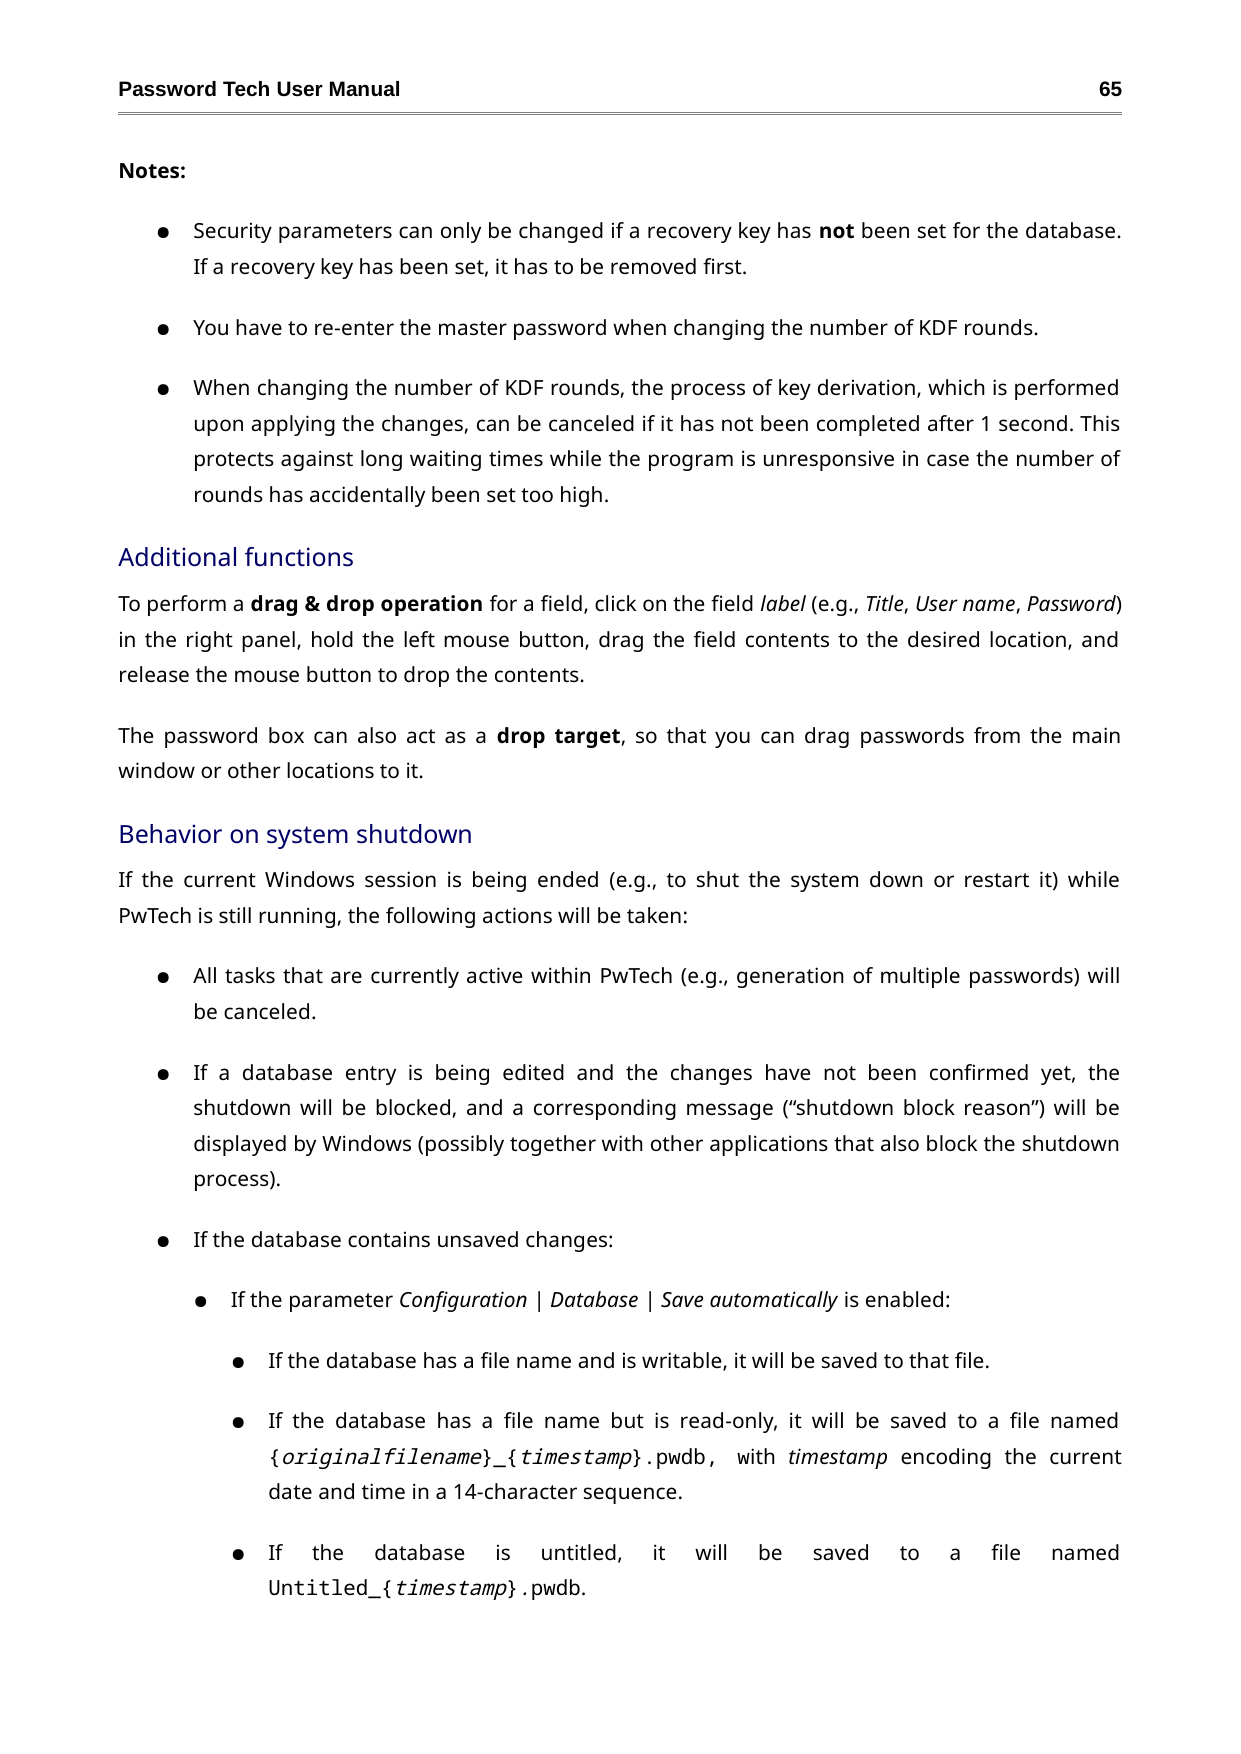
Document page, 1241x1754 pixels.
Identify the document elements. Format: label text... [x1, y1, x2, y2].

list Security parameters can only be changed if a recovery key has not been set for the database. If a recovery key has been set, it has to be removed first. [156, 216, 1122, 281]
list All tasks that are currently active within PwTech (e.g., generation of multiple passwords) will be canceled. [156, 961, 1122, 1026]
list If the database is untitled, it will be saved to a file named Untitled_{timestamp}.pwdb. [231, 1538, 1122, 1602]
list When changing the number of KDF rounds, the process of key derivation, which is performed upon applying the changes, can be canceled if it has not been completed after 1 second. This protects against long waiting times while the program is unresponsive in case the number of rounds has accidentally been set too high. [156, 373, 1122, 508]
list If a database entry is being edited and the changes have not been confirmed yet, the shutdown will be blocked, and a corresponding message (“shutdown block reason”) will be displayed by Windows (possibly together with other applications that also block the shutdown process). [156, 1057, 1122, 1193]
text Notes: [118, 156, 1122, 184]
list You have to re-enter the master password when changing the number of KDF rounds. [156, 312, 1122, 341]
text If the current Windows session is being ended (e.g., to shut the system down or restart it) while PwTech is still running, the following actions will be taken: [118, 865, 1122, 929]
text The password box can also act as a drop target, so that you can drag passwords from the main window or other locations to it. [118, 721, 1122, 785]
subtitle Behavior on system shutdown [118, 817, 1122, 851]
list If the database has a file name but is read-only, it will be saved to a file named {originalfilename}_{timestamp}.pwdb, with timestamp encoding the current date and time in a 14-character sequence. [231, 1406, 1122, 1506]
list If the database has a file name and is writable, it will be saved to that file. [231, 1346, 1122, 1374]
list If the database contains unsaved changes: [156, 1225, 1122, 1253]
list If the parameter Configuration | Database | Save automatically is enabled: [193, 1285, 1122, 1314]
text To perform a drag & drop operation for a field, click on the field label (e.g., Title, User name, Password) in the right panel, hold the left mouse button, drag the field contents to the desired location, and release the mouse button to drop the contents. [118, 589, 1122, 689]
subtitle Additional functions [118, 540, 1122, 574]
